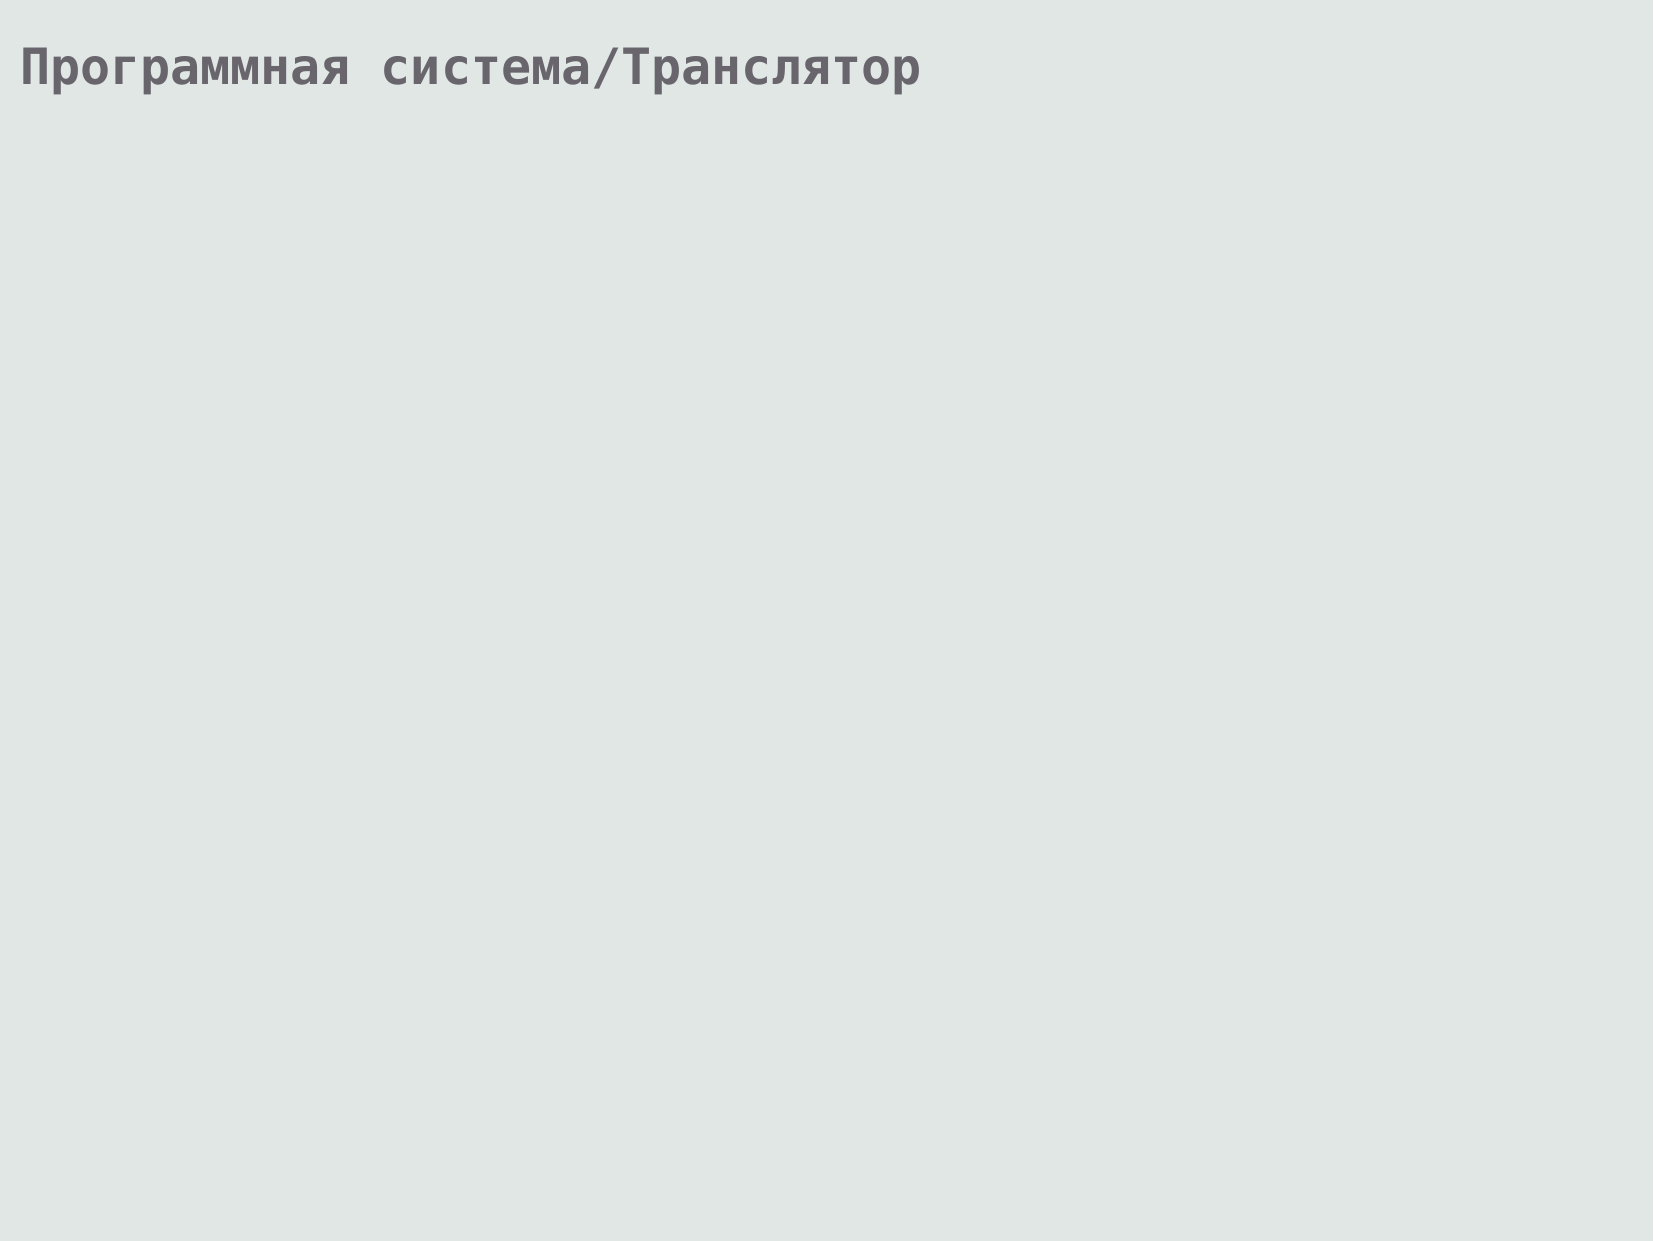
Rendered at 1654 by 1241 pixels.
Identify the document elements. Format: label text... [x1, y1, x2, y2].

text_box Программная система/Транслятор [6, 30, 1636, 104]
